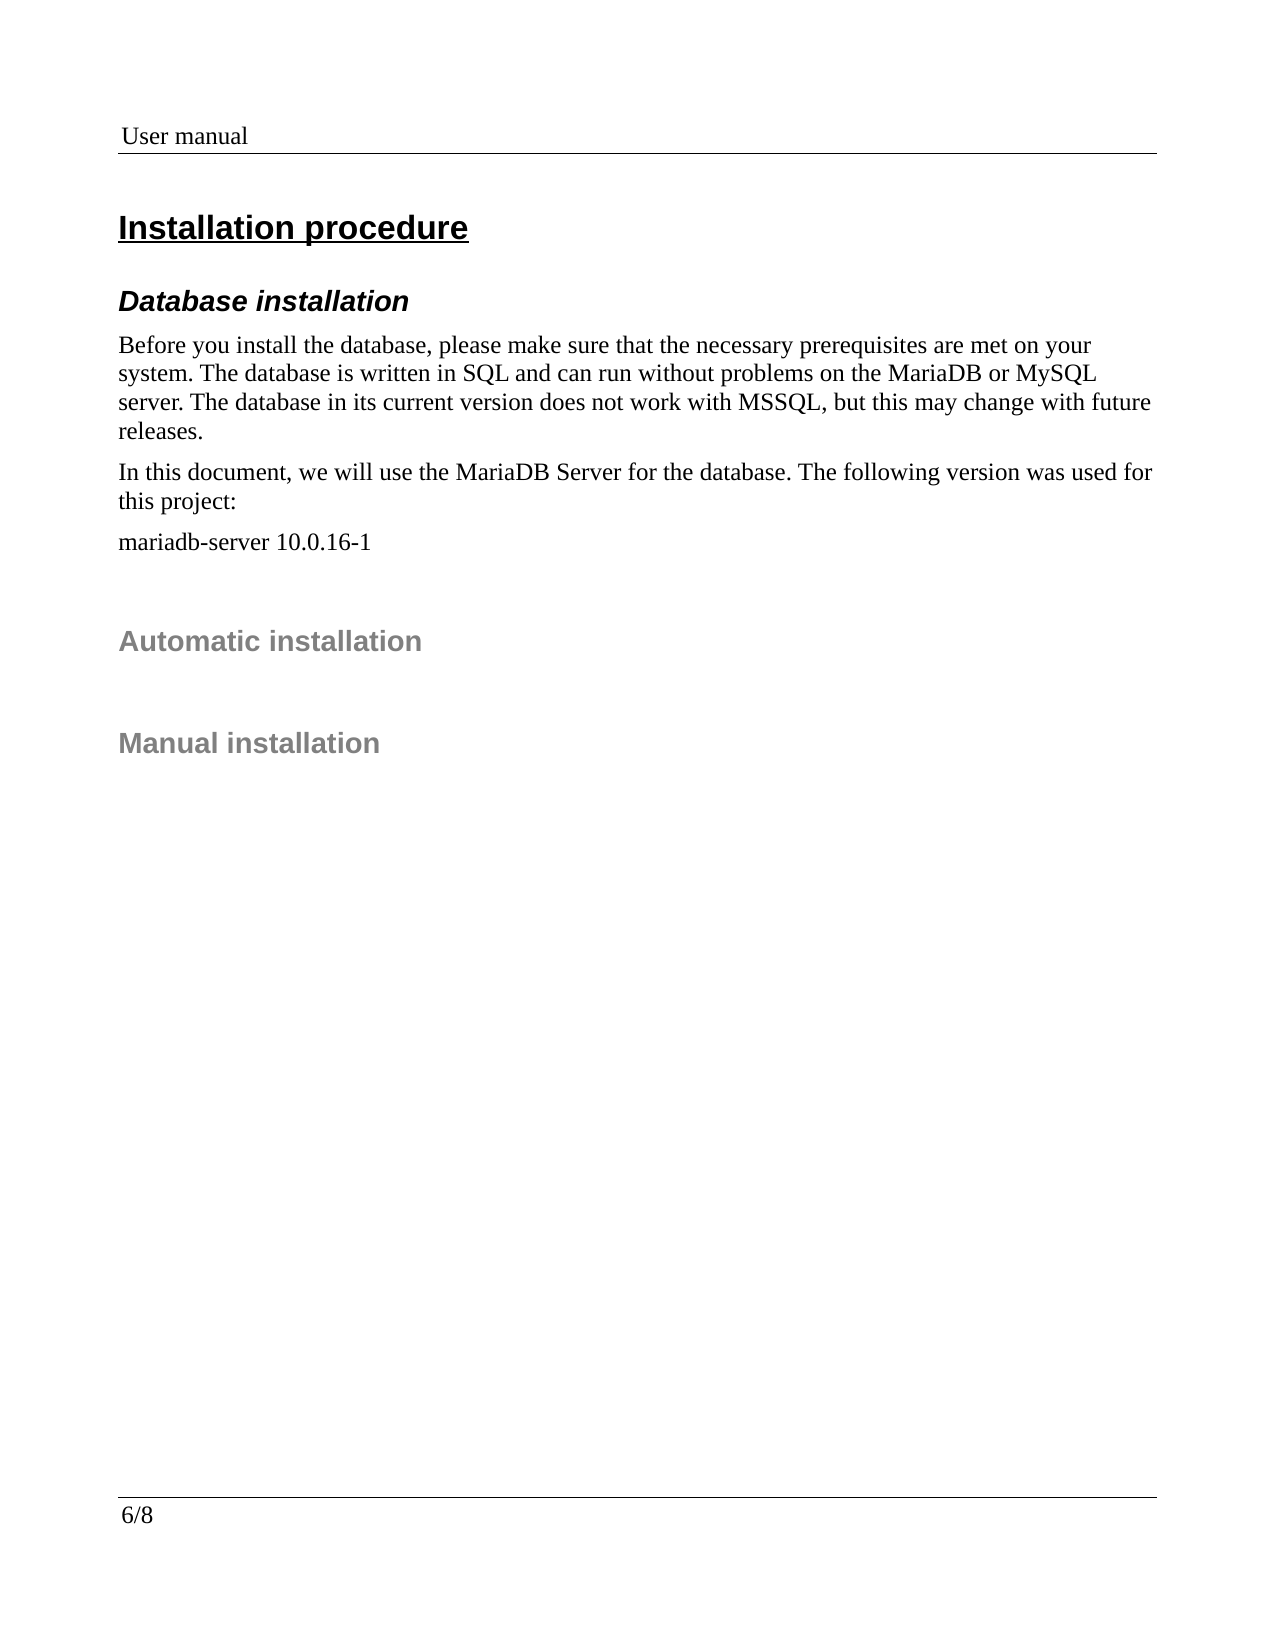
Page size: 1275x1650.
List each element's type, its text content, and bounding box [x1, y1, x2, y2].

subtitle Database installation [118, 284, 1157, 317]
text mariadb-server 10.0.16-1 [118, 527, 1157, 556]
text In this document, we will use the MariaDB Server for the database. The following version was used for this project: [118, 457, 1157, 515]
text Before you install the database, please make sure that the necessary prerequisites are met on your system. The database is written in SQL and can run without problems on the MariaDB or MySQL server. The database in its current version does not work with MSSQL, but this may change with future releases. [118, 330, 1157, 445]
subtitle Automatic installation [118, 624, 1157, 658]
subtitle Installation procedure [118, 207, 1157, 246]
subtitle Manual installation [118, 726, 1157, 760]
